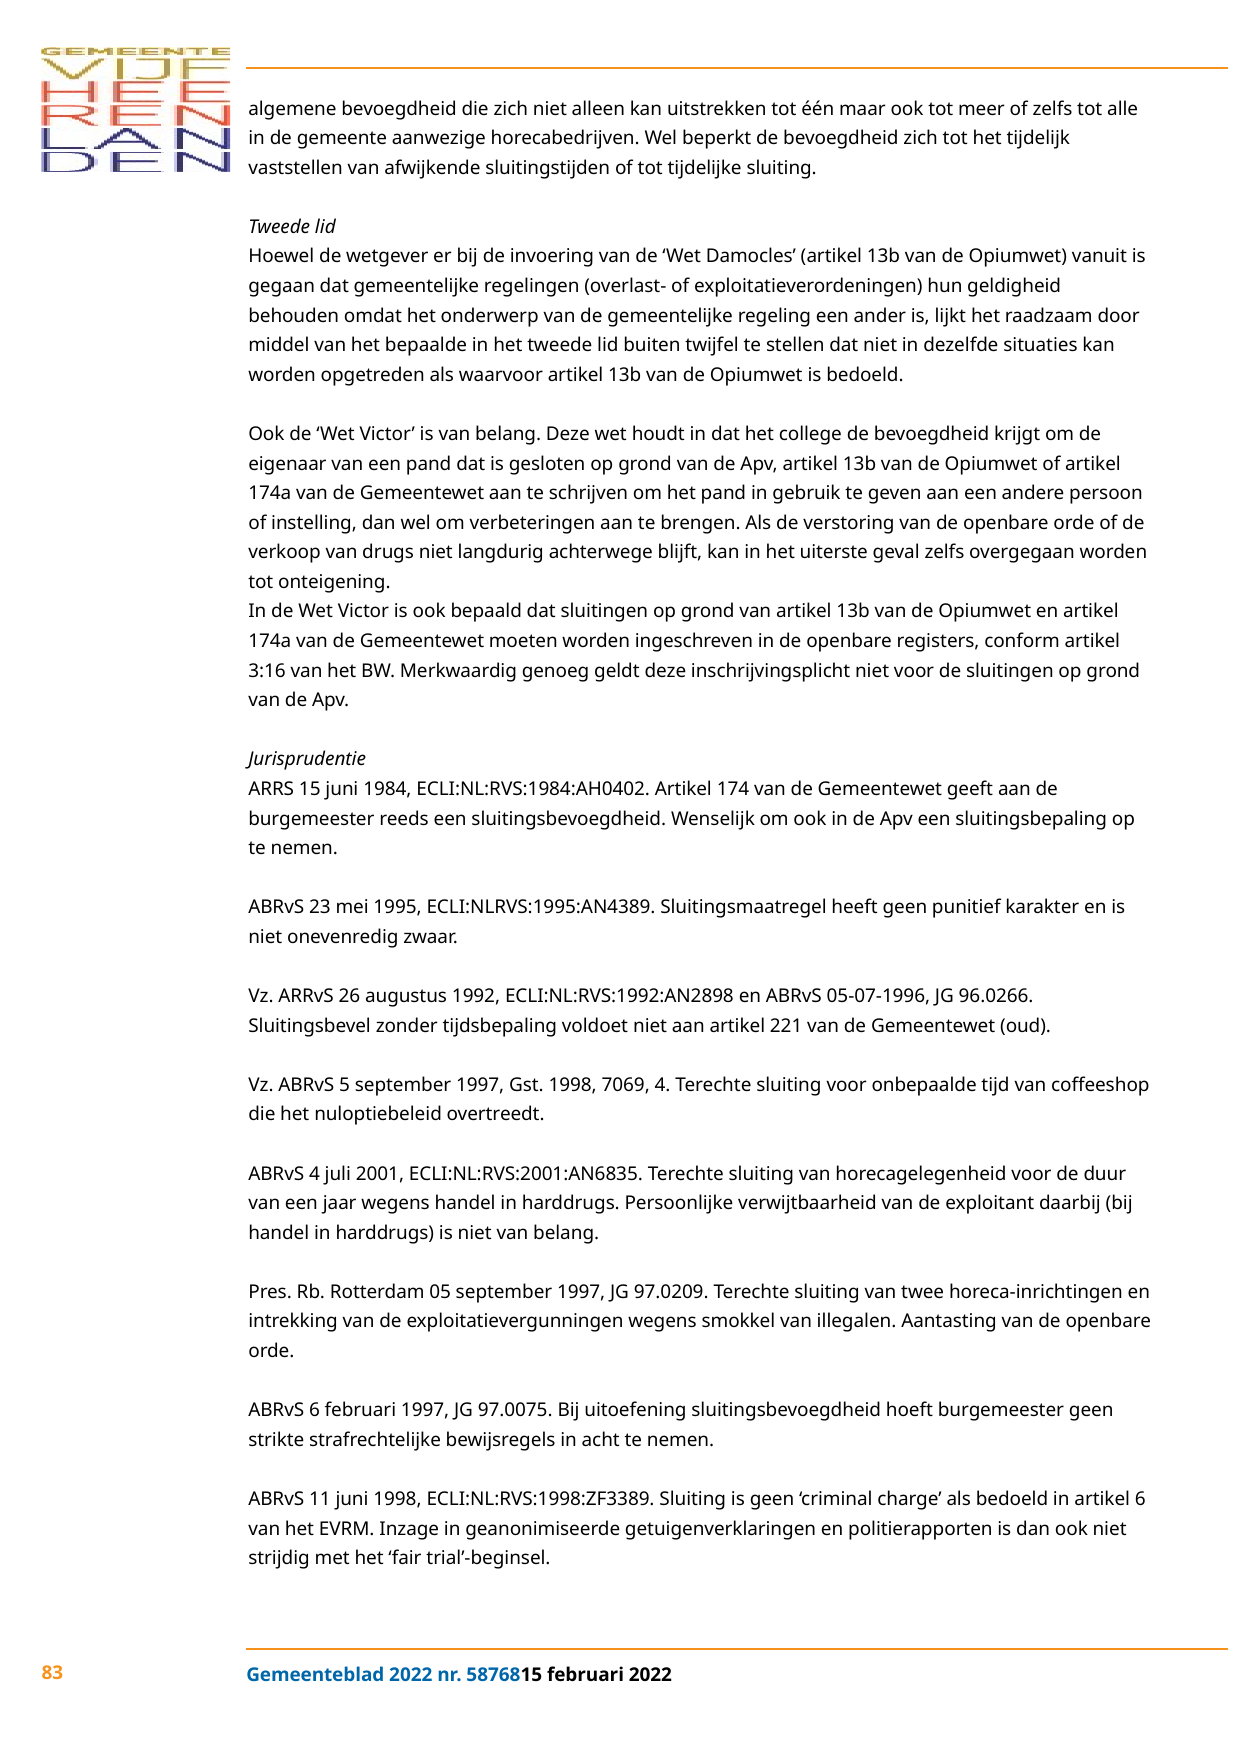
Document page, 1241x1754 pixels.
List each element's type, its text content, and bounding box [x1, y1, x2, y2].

text Ook de ‘Wet Victor’ is van belang. Deze wet houdt in dat het college de bevoegdheid krijgt om de eigenaar van een pand dat is gesloten op grond van de Apv, artikel 13b van de Opiumwet of artikel 174a van de Gemeentewet aan te schrijven om het pand in gebruik te geven aan een andere persoon of instelling, dan wel om verbeteringen aan te brengen. Als de verstoring van de openbare orde of de verkoop van drugs niet langdurig achterwege blijft, kan in het uiterste geval zelfs overgegaan worden tot onteigening. [248, 420, 1152, 594]
text ABRvS 4 juli 2001, ECLI:NL:RVS:2001:AN6835. Terechte sluiting van horecagelegenheid voor de duur van een jaar wegens handel in harddrugs. Persoonlijke verwijtbaarheid van de exploitant daarbij (bij handel in harddrugs) is niet van belang. [248, 1160, 1152, 1245]
text ABRvS 6 februari 1997, JG 97.0075. Bij uitoefening sluitingsbevoegdheid hoeft burgemeester geen strikte strafrechtelijke bewijsregels in acht te nemen. [248, 1396, 1152, 1452]
text In de Wet Victor is ook bepaald dat sluitingen op grond van artikel 13b van de Opiumwet en artikel 174a van de Gemeentewet moeten worden ingeschreven in de openbare registers, conform artikel 3:16 van het BW. Merkwaardig genoeg geldt deze inschrijvingsplicht niet voor de sluitingen op grond van de Apv. [248, 598, 1152, 712]
text algemene bevoegdheid die zich niet alleen kan uitstrekken tot één maar ook tot meer of zelfs tot alle in de gemeente aanwezige horecabedrijven. Wel beperkt de bevoegdheid zich tot het tijdelijk vaststellen van afwijkende sluitingstijden of tot tijdelijke sluiting. [248, 95, 1152, 180]
text ABRvS 23 mei 1995, ECLI:NLRVS:1995:AN4389. Sluitingsmaatregel heeft geen punitief karakter en is niet onevenredig zwaar. [248, 893, 1152, 949]
text ARRS 15 juni 1984, ECLI:NL:RVS:1984:AH0402. Artikel 174 van de Gemeentewet geeft aan de burgemeester reeds een sluitingsbevoegdheid. Wenselijk om ook in de Apv een sluitingsbepaling op te nemen. [248, 775, 1152, 860]
text ABRvS 11 juni 1998, ECLI:NL:RVS:1998:ZF3389. Sluiting is geen ‘criminal charge’ als bedoeld in artikel 6 van het EVRM. Inzage in geanonimiseerde getuigenverklaringen en politierapporten is dan ook niet strijdig met het ‘fair trial’-beginsel. [248, 1485, 1152, 1570]
picture [41, 47, 231, 172]
text Hoewel de wetgever er bij de invoering van de ‘Wet Damocles’ (artikel 13b van de Opiumwet) vanuit is gegaan dat gemeentelijke regelingen (overlast- of exploitatieverordeningen) hun geldigheid behouden omdat het onderwerp van de gemeentelijke regeling een ander is, lijkt het raadzaam door middel van het bepaalde in het tweede lid buiten twijfel te stellen dat niet in dezelfde situaties kan worden opgetreden als waarvoor artikel 13b van de Opiumwet is bedoeld. [248, 243, 1152, 387]
text Jurisprudentie [248, 746, 1152, 771]
text Tweede lid [248, 213, 1152, 239]
text Vz. ABRvS 5 september 1997, Gst. 1998, 7069, 4. Terechte sluiting voor onbepaalde tijd van coffeeshop die het nuloptiebeleid overtreedt. [248, 1071, 1152, 1126]
text Vz. ARRvS 26 augustus 1992, ECLI:NL:RVS:1992:AN2898 en ABRvS 05-07-1996, JG 96.0266. Sluitingsbevel zonder tijdsbepaling voldoet niet aan artikel 221 van de Gemeentewet (oud). [248, 982, 1152, 1038]
text Pres. Rb. Rotterdam 05 september 1997, JG 97.0209. Terechte sluiting van twee horeca-inrichtingen en intrekking van de exploitatievergunningen wegens smokkel van illegalen. Aantasting van de openbare orde. [248, 1278, 1152, 1363]
